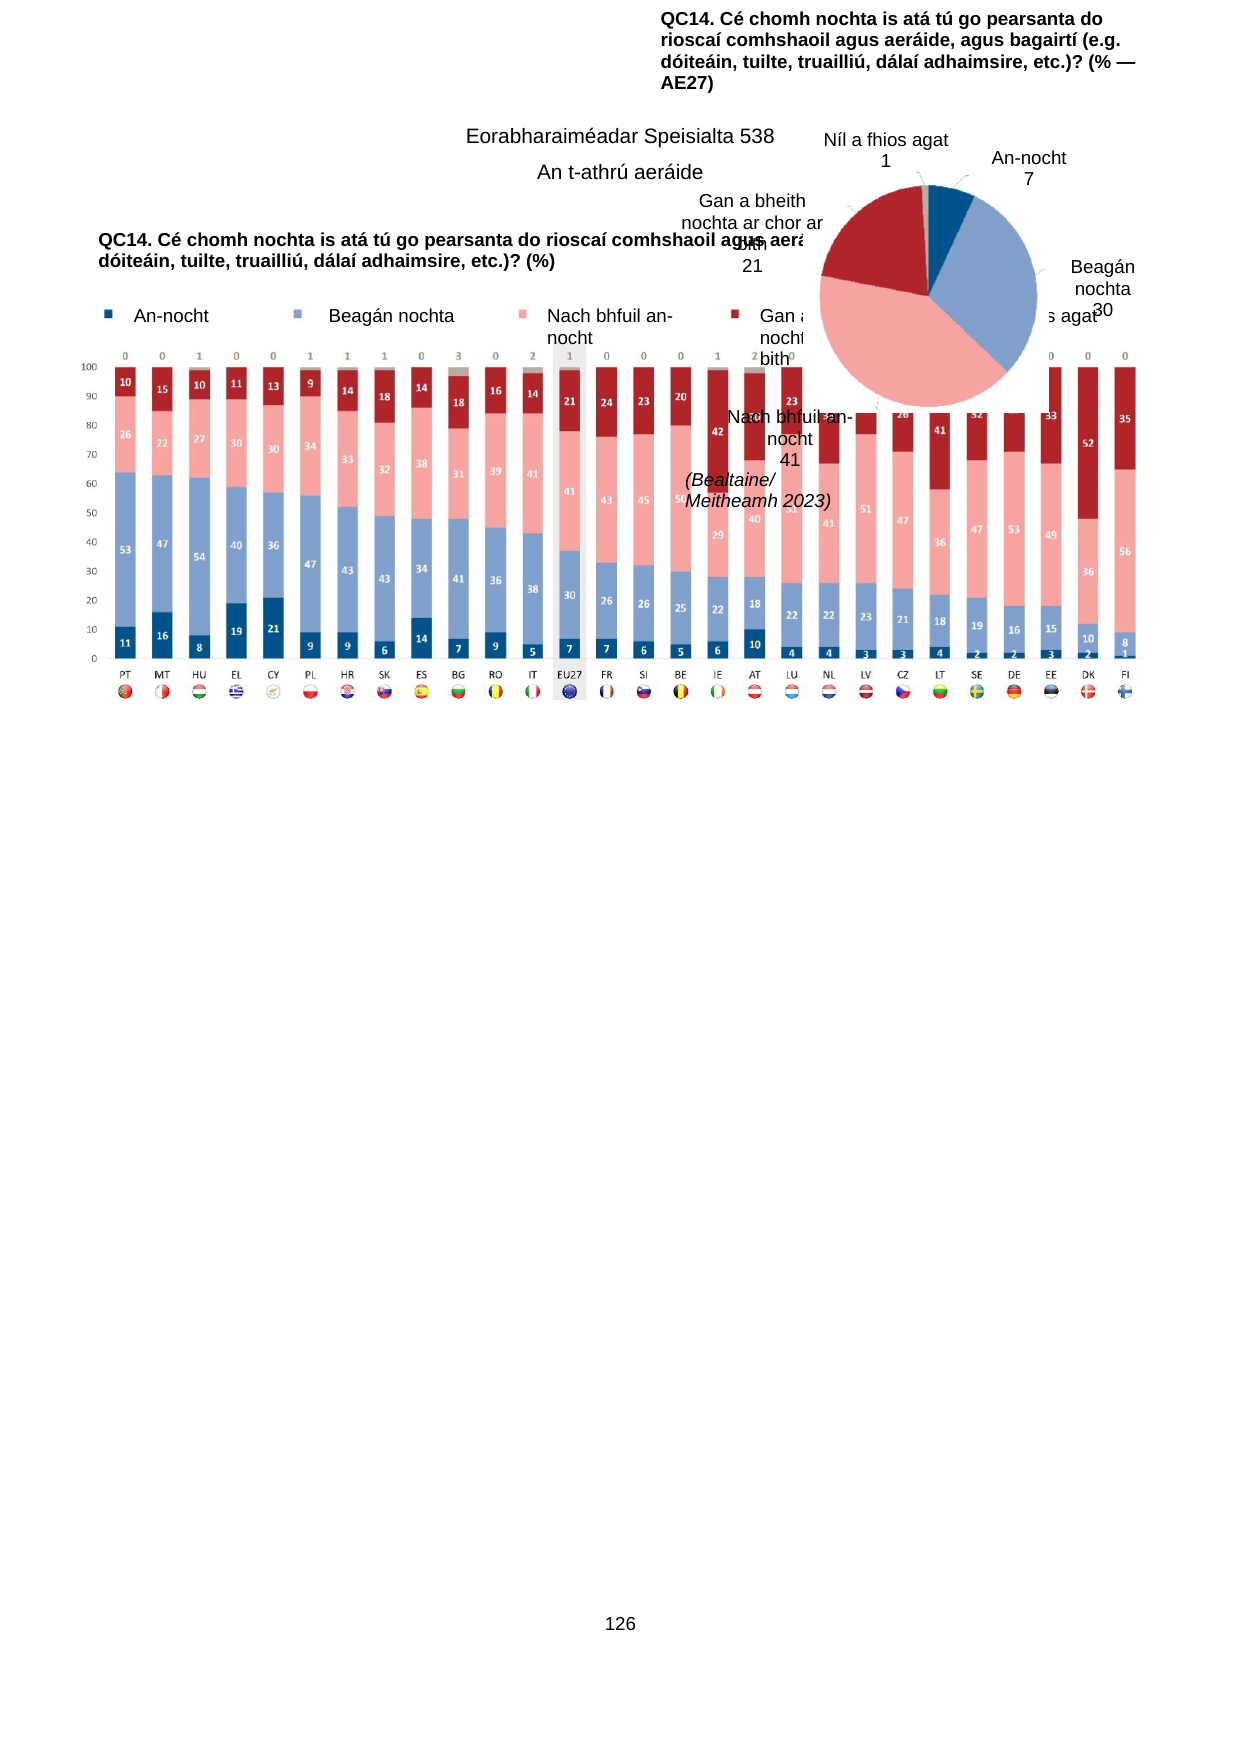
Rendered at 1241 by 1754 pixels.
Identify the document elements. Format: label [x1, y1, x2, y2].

picture [411, 313, 416, 321]
picture [77, 159, 1144, 700]
picture [550, 312, 557, 322]
picture [176, 313, 181, 321]
